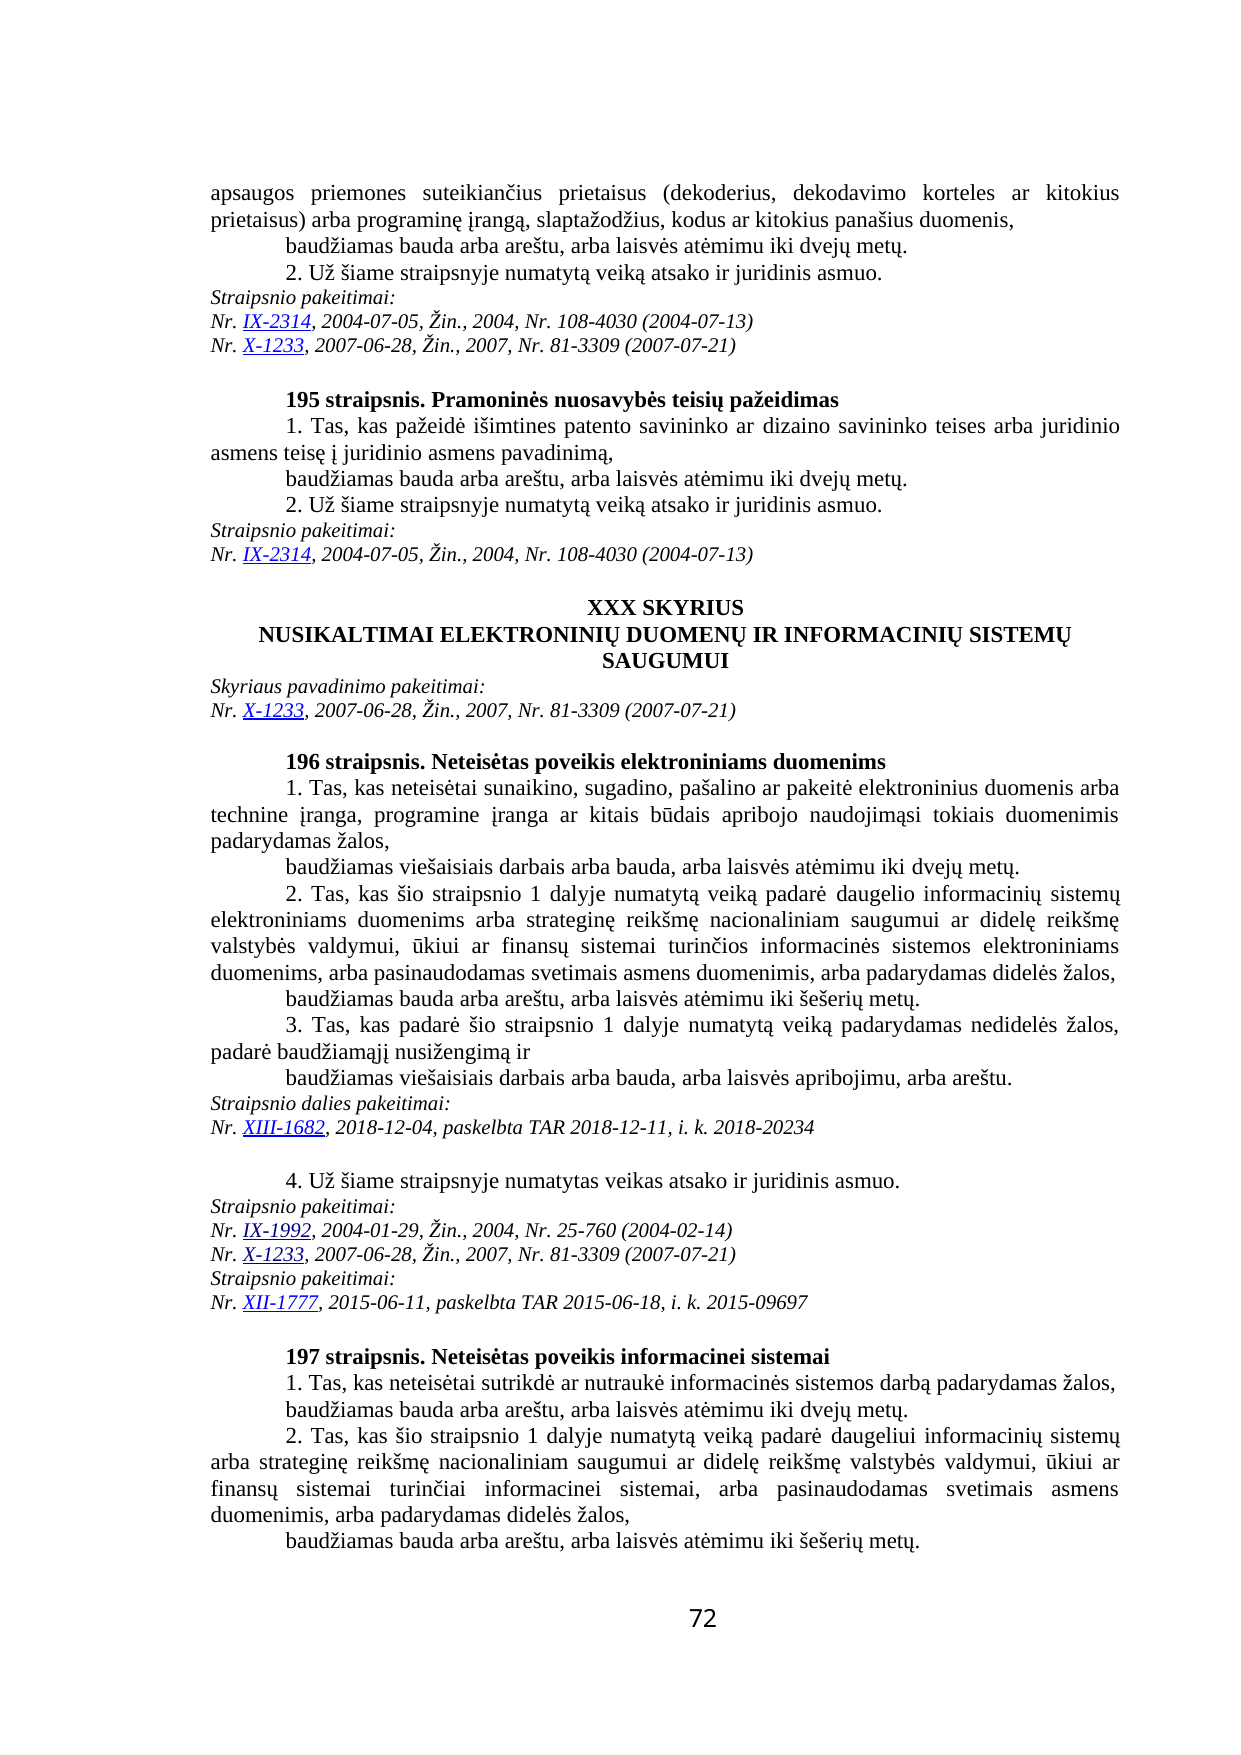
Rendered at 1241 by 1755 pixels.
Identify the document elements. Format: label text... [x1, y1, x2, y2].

text 1. Tas, kas pažeidė išimtines patento savininko ar dizaino savininko teises arba juridinio asmens teisę į juridinio asmens pavadinimą, [210, 412, 1120, 465]
text Straipsnio pakeitimai: [210, 518, 1120, 542]
text 2. Už šiame straipsnyje numatytą veiką atsako ir juridinis asmuo. [210, 258, 1120, 285]
text Straipsnio pakeitimai: [210, 1194, 1120, 1218]
text Nr. X-1233, 2007-06-28, Žin., 2007, Nr. 81-3309 (2007-07-21) [210, 333, 1120, 357]
text 2. Tas, kas šio straipsnio 1 dalyje numatytą veiką padarė daugeliui informacinių sistemų arba strateginę reikšmę nacionaliniam saugumui ar didelę reikšmę valstybės valdymui, ūkiui ar finansų sistemai turinčiai informacinei sistemai, arba pasinaudodamas svetimais asmens duomenimis, arba padarydamas didelės žalos, [210, 1422, 1120, 1527]
text 2. Tas, kas šio straipsnio 1 dalyje numatytą veiką padarė daugelio informacinių sistemų elektroniniams duomenims arba strateginę reikšmę nacionaliniam saugumui ar didelę reikšmę valstybės valdymui, ūkiui ar finansų sistemai turinčios informacinės sistemos elektroniniams duomenims, arba pasinaudodamas svetimais asmens duomenimis, arba padarydamas didelės žalos, [210, 880, 1120, 985]
text Straipsnio pakeitimai: [210, 285, 1120, 309]
text 1. Tas, kas neteisėtai sutrikdė ar nutraukė informacinės sistemos darbą padarydamas žalos, [210, 1369, 1120, 1396]
text 2. Už šiame straipsnyje numatytą veiką atsako ir juridinis asmuo. [210, 491, 1120, 518]
text NUSIKALTIMAI ELEKTRONINIŲ DUOMENŲ IR INFORMACINIŲ SISTEMŲ SAUGUMUI [210, 621, 1120, 673]
text baudžiamas bauda arba areštu, arba laisvės atėmimu iki dvejų metų. [210, 465, 1120, 491]
text baudžiamas viešaisiais darbais arba bauda, arba laisvės atėmimu iki dvejų metų. [210, 853, 1120, 880]
text baudžiamas bauda arba areštu, arba laisvės atėmimu iki šešerių metų. [210, 985, 1120, 1012]
text Nr. XII-1777, 2015-06-11, paskelbta TAR 2015-06-18, i. k. 2015-09697 [210, 1290, 1120, 1314]
text Straipsnio dalies pakeitimai: [210, 1091, 1120, 1115]
text Nr. XIII-1682, 2018-12-04, paskelbta TAR 2018-12-11, i. k. 2018-20234 [210, 1115, 1120, 1139]
text 4. Už šiame straipsnyje numatytas veikas atsako ir juridinis asmuo. [210, 1167, 1120, 1194]
text 3. Tas, kas padarė šio straipsnio 1 dalyje numatytą veiką padarydamas nedidelės žalos, padarė baudžiamąjį nusižengimą ir [210, 1012, 1120, 1064]
text XXX SKYRIUS [210, 594, 1120, 621]
text Nr. IX-1992, 2004-01-29, Žin., 2004, Nr. 25-760 (2004-02-14) [210, 1218, 1120, 1242]
text apsaugos priemones suteikiančius prietaisus (dekoderius, dekodavimo korteles ar kitokius prietaisus) arba programinę įrangą, slaptažodžius, kodus ar kitokius panašius duomenis, [210, 179, 1120, 232]
text Nr. X-1233, 2007-06-28, Žin., 2007, Nr. 81-3309 (2007-07-21) [210, 1242, 1120, 1266]
text 1. Tas, kas neteisėtai sunaikino, sugadino, pašalino ar pakeitė elektroninius duomenis arba technine įranga, programine įranga ar kitais būdais apribojo naudojimąsi tokiais duomenimis padarydamas žalos, [210, 774, 1120, 853]
text baudžiamas bauda arba areštu, arba laisvės atėmimu iki šešerių metų. [210, 1527, 1120, 1554]
text Straipsnio pakeitimai: [210, 1266, 1120, 1290]
text baudžiamas bauda arba areštu, arba laisvės atėmimu iki dvejų metų. [210, 232, 1120, 258]
text baudžiamas viešaisiais darbais arba bauda, arba laisvės apribojimu, arba areštu. [210, 1064, 1120, 1091]
text Nr. IX-2314, 2004-07-05, Žin., 2004, Nr. 108-4030 (2004-07-13) [210, 309, 1120, 333]
text Nr. X-1233, 2007-06-28, Žin., 2007, Nr. 81-3309 (2007-07-21) [210, 698, 1120, 722]
text Skyriaus pavadinimo pakeitimai: [210, 673, 1120, 698]
text Nr. IX-2314, 2004-07-05, Žin., 2004, Nr. 108-4030 (2004-07-13) [210, 542, 1120, 566]
text 197 straipsnis. Neteisėtas poveikis informacinei sistemai [210, 1343, 1120, 1369]
text baudžiamas bauda arba areštu, arba laisvės atėmimu iki dvejų metų. [210, 1396, 1120, 1422]
text 195 straipsnis. Pramoninės nuosavybės teisių pažeidimas [210, 386, 1120, 412]
text 196 straipsnis. Neteisėtas poveikis elektroniniams duomenims [210, 748, 1120, 774]
